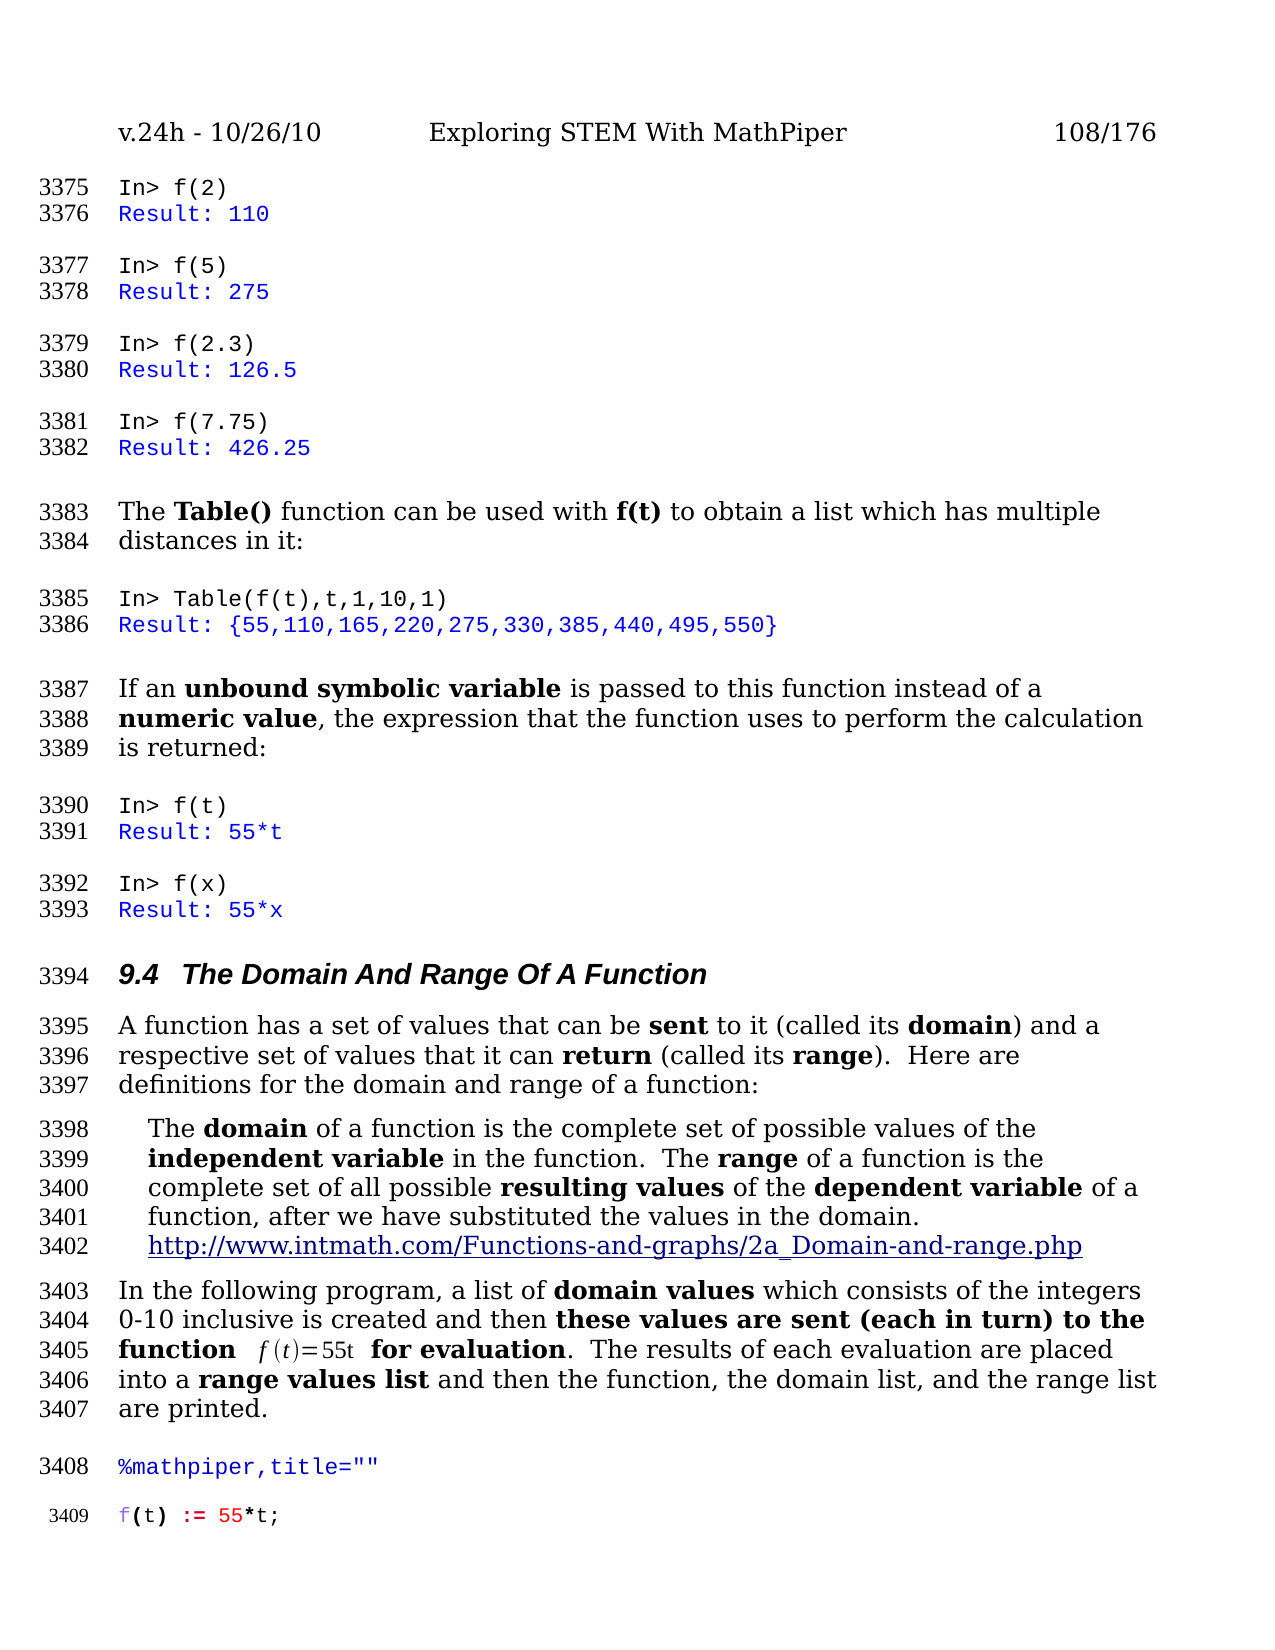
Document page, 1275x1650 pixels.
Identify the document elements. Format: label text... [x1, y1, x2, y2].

text Result: 426.25 [118, 436, 1157, 462]
text The Table() function can be used with f(t) to obtain a list which has multiple distances in it: [118, 497, 1157, 556]
subtitle The Domain And Range Of A Function [118, 957, 1157, 990]
text In> f(x) [118, 872, 1157, 898]
text A function has a set of values that can be sent to it (called its domain) and a respective set of values that it can return (called its range). Here are definitions for the domain and range of a function: [118, 1011, 1157, 1099]
text Result: 55*t [118, 820, 1157, 846]
text Result: 126.5 [118, 358, 1157, 384]
text In> f(2.3) [118, 332, 1157, 358]
text If an unbound symbolic variable is passed to this function instead of a numeric value, the expression that the function uses to perform the calculation is returned: [118, 674, 1157, 762]
text In> Table(f(t),t,1,10,1) [118, 587, 1157, 613]
text In> f(t) [118, 794, 1157, 820]
text In> f(7.75) [118, 410, 1157, 436]
text The domain of a function is the complete set of possible values of the independent variable in the function. The range of a function is the complete set of all possible resulting values of the dependent variable of a function, after we have substituted the values in the domain. http://www.intmath.com/Functions-and-graphs/2a_Domain-and-range.php [148, 1114, 1157, 1261]
text f(t) := 55*t; [118, 1505, 1157, 1528]
text Result: {55,110,165,220,275,330,385,440,495,550} [118, 613, 1157, 639]
text Result: 110 [118, 203, 1157, 229]
text In> f(2) [118, 177, 1157, 203]
text %mathpiper,title="" [118, 1455, 1157, 1481]
text Result: 55*x [118, 898, 1157, 924]
text Result: 275 [118, 281, 1157, 306]
text In> f(5) [118, 254, 1157, 281]
text In the following program, a list of domain values which consists of the integers 0-10 inclusive is created and then these values are sent (each in turn) to the functionfor evaluation. The results of each evaluation are placed into a range values list and then the function, the domain list, and the range list are printed. [118, 1276, 1157, 1423]
